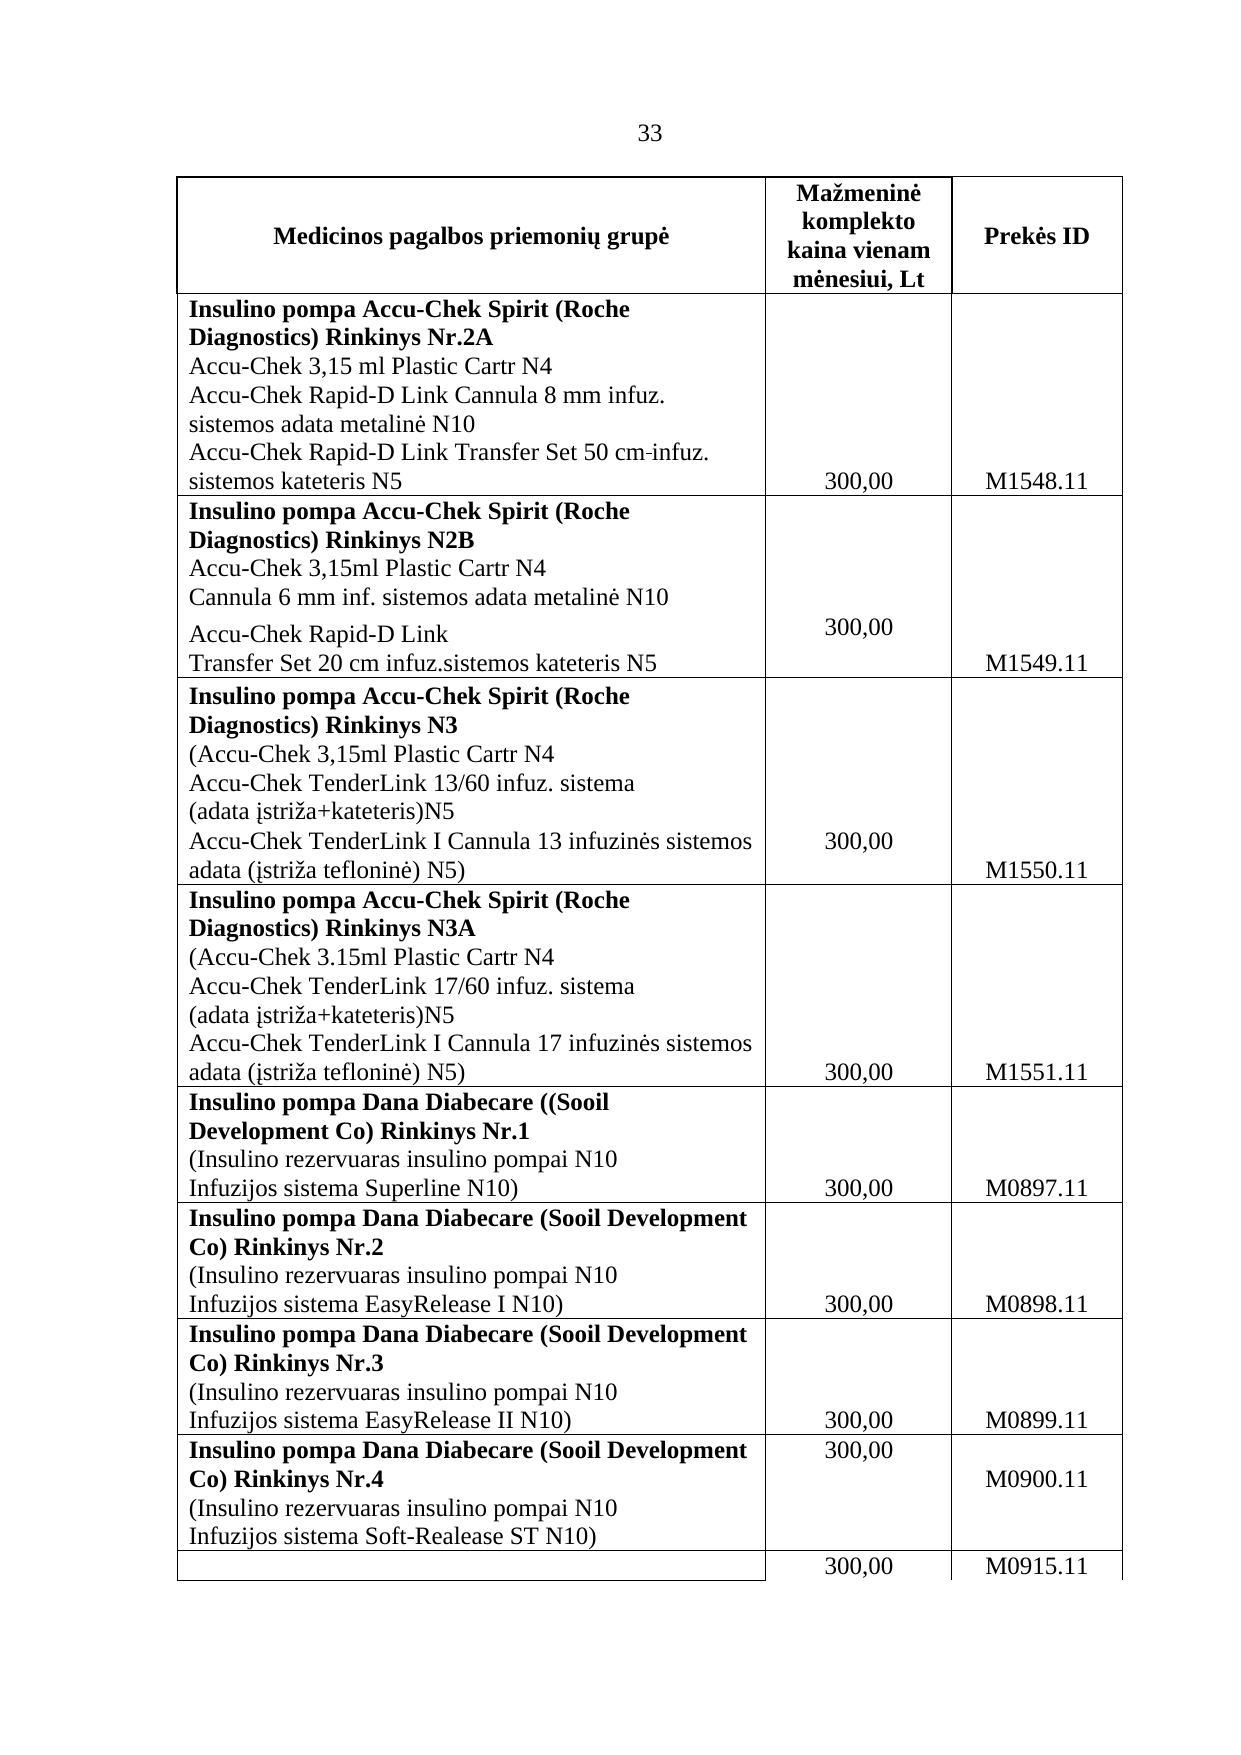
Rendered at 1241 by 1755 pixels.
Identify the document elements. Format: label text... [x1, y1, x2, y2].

table_cell Insulino pompa Dana Diabecare (Sooil Development Co) Rinkinys Nr.3 (Insulino rezervuaras insulino pompai N10 Infuzijos sistema EasyRelease II N10) [178, 1319, 765, 1434]
table_cell Insulino pompa Accu-Chek Spirit (Roche Diagnostics) Rinkinys N3 (Accu-Chek 3,15ml Plastic Cartr N4 Accu-Chek TenderLink 13/60 infuz. sistema (adata įstriža+kateteris)N5 [178, 678, 765, 825]
table_cell [766, 1493, 951, 1550]
table_cell Insulino pompa Dana Diabecare ((Sooil Development Co) Rinkinys Nr.1 (Insulino rezervuaras insulino pompai N10 Infuzijos sistema Superline N10) [178, 1087, 765, 1202]
table_cell 300,00 [766, 825, 951, 884]
table_cell M1548.11 [952, 294, 1122, 495]
table_cell 300,00 [766, 294, 951, 495]
table_cell M0897.11 [952, 1087, 1122, 1202]
table_cell Insulino pompa Accu-Chek Spirit (Roche Diagnostics) Rinkinys Nr.2A Accu-Chek 3,15 ml Plastic Cartr N4 Accu-Chek Rapid-D Link Cannula 8 mm infuz. sistemos adata metalinė N10 Accu-Chek Rapid-D Link Transfer Set 50 cm infuz. sistemos kateteris N5 [178, 294, 765, 495]
table_cell 300,00 [766, 1203, 951, 1318]
table_cell 300,00 [766, 885, 951, 1086]
table_cell 300,00 [766, 611, 951, 677]
table_cell [766, 678, 951, 825]
table_header Medicinos pagalbos priemonių grupė [178, 178, 765, 293]
table_cell M1551.11 [952, 885, 1122, 1086]
table_cell 300,00 [766, 1319, 951, 1434]
table_cell 300,00 [766, 1087, 951, 1202]
table_cell [178, 1551, 765, 1580]
table_cell M0900.11 [952, 1435, 1122, 1493]
table_cell M1549.11 [952, 496, 1122, 677]
table_cell [952, 1493, 1122, 1550]
table_cell M0898.11 [952, 1203, 1122, 1318]
table_cell M0915.11 [952, 1551, 1122, 1580]
table_cell 300,00 [766, 1551, 951, 1580]
table_cell Insulino pompa Accu-Chek Spirit (Roche Diagnostics) Rinkinys N2B Accu-Chek 3,15ml Plastic Cartr N4 Cannula 6 mm inf. sistemos adata metalinė N10 [178, 496, 765, 611]
table_header Prekės ID [953, 177, 1122, 293]
table_cell Accu-Chek TenderLink I Cannula 13 infuzinės sistemos adata (įstriža tefloninė) N5) [178, 825, 765, 884]
table_cell M0899.11 [952, 1319, 1122, 1434]
table_cell Insulino pompa Accu-Chek Spirit (Roche Diagnostics) Rinkinys N3A (Accu-Chek 3.15ml Plastic Cartr N4 Accu-Chek TenderLink 17/60 infuz. sistema (adata įstriža+kateteris)N5 Accu-Chek TenderLink I Cannula 17 infuzinės sistemos adata (įstriža tefloninė) N5) [178, 885, 765, 1086]
table_cell Insulino pompa Dana Diabecare (Sooil Development Co) Rinkinys Nr.2 (Insulino rezervuaras insulino pompai N10 Infuzijos sistema EasyRelease I N10) [178, 1203, 765, 1318]
table_cell [766, 496, 951, 611]
table_header Mažmeninė komplekto kaina vienam mėnesiui, Lt [766, 178, 951, 293]
table_cell Insulino pompa Dana Diabecare (Sooil Development Co) Rinkinys Nr.4 [178, 1435, 765, 1493]
table_cell (Insulino rezervuaras insulino pompai N10 Infuzijos sistema Soft-Realease ST N10) [178, 1493, 765, 1550]
table_cell Accu-Chek Rapid-D Link Transfer Set 20 cm infuz.sistemos kateteris N5 [178, 611, 765, 677]
table_cell 300,00 [766, 1435, 951, 1493]
table_cell M1550.11 [952, 678, 1122, 884]
